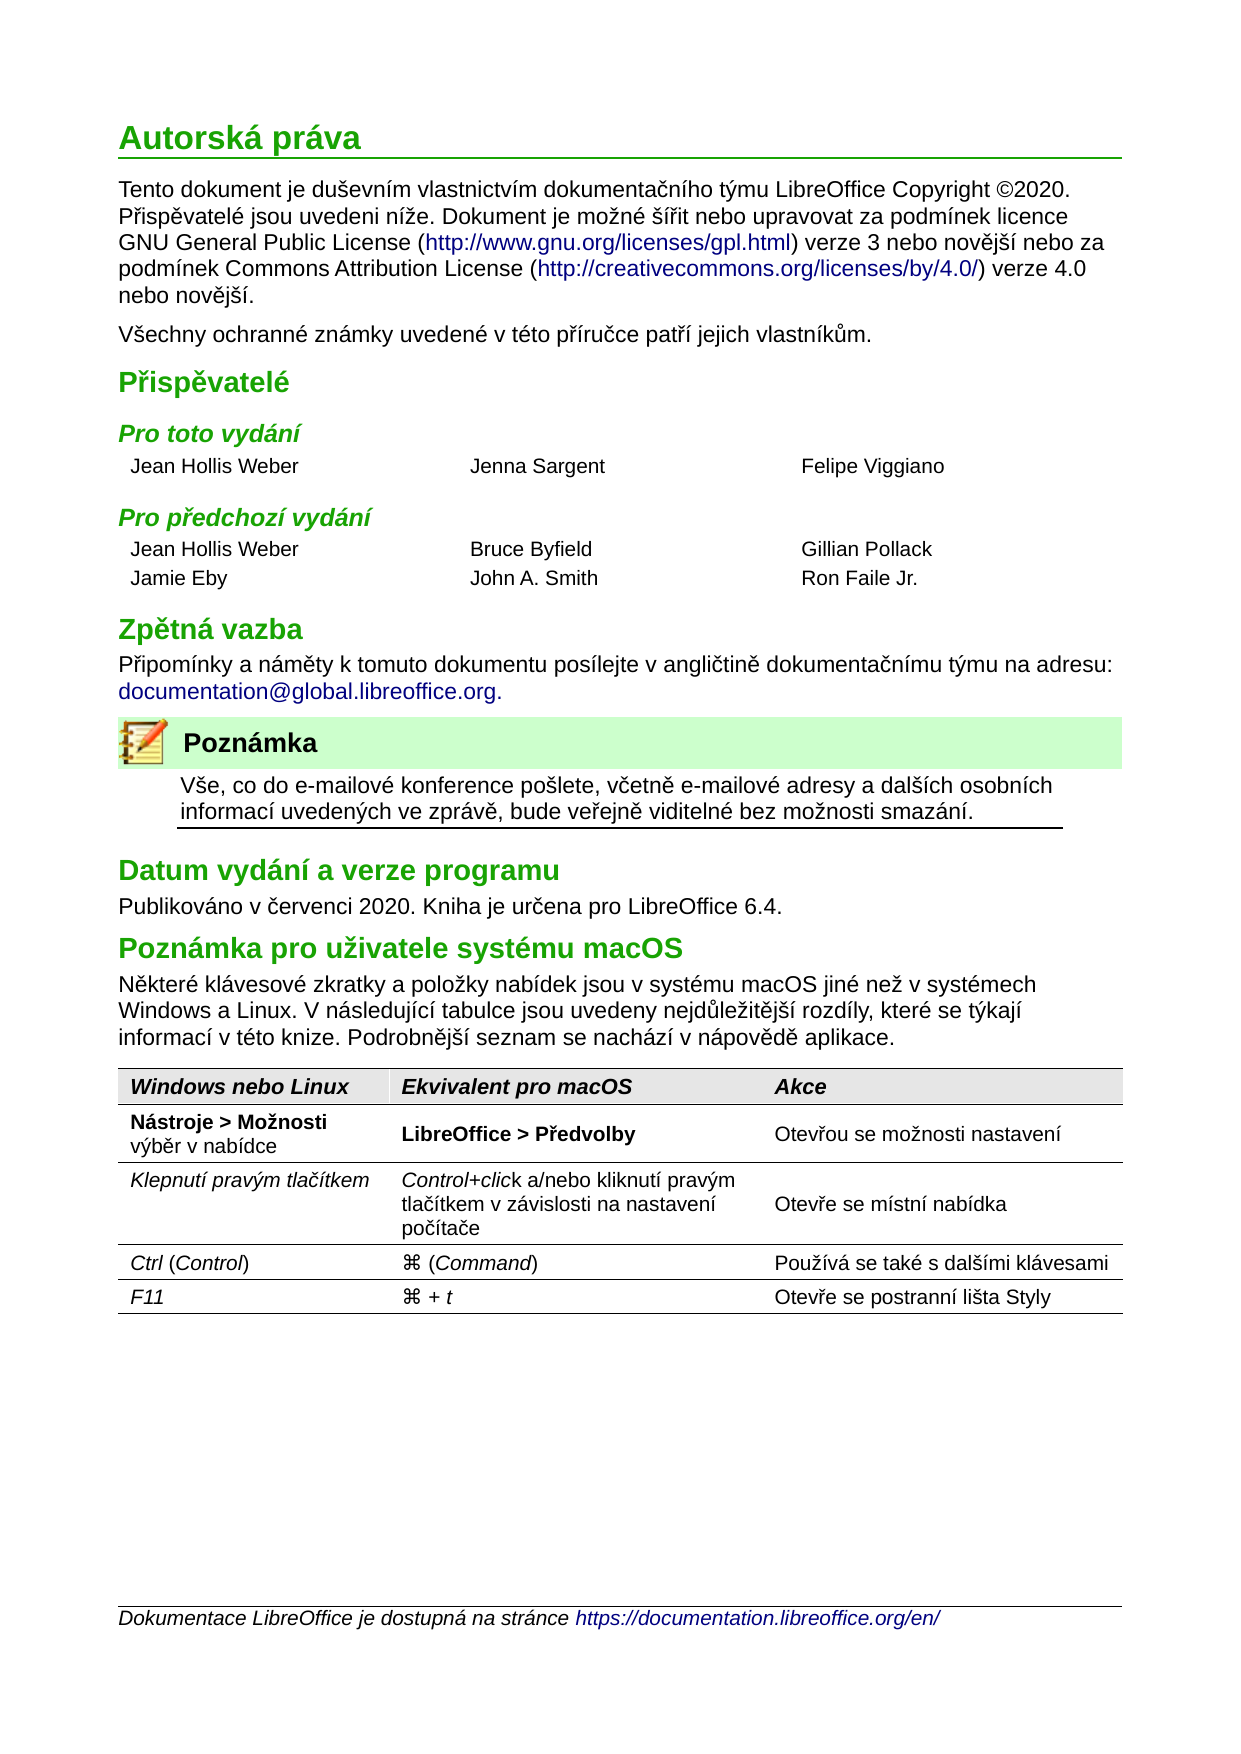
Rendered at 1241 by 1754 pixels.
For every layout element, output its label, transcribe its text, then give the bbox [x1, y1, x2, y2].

table_cell ⌘ + t [390, 1280, 762, 1313]
table_header Akce [762, 1069, 1123, 1103]
subtitle Poznámka pro uživatele systému macOS [118, 931, 1122, 965]
text Připomínky a náměty k tomuto dokumentu posílejte v angličtině dokumentačnímu týmu na adresu: documentation@global.libreoffice.org. [118, 651, 1122, 704]
table_header Gillian Pollack [789, 537, 1122, 566]
table_cell ⌘ (Command) [390, 1245, 762, 1279]
subtitle Datum vydání a verze programu [118, 853, 1122, 887]
table_cell Jamie Eby [118, 566, 458, 594]
text Publikováno v červenci 2020. Kniha je určena pro LibreOffice 6.4. [118, 893, 1122, 919]
table_cell Klepnutí pravým tlačítkem [118, 1163, 389, 1244]
table_cell Ctrl (Control) [118, 1245, 389, 1279]
table_cell Používá se také s dalšími klávesami [762, 1245, 1123, 1279]
table_header Jean Hollis Weber [118, 537, 458, 566]
table_cell F11 [118, 1280, 389, 1313]
picture [119, 717, 170, 768]
subtitle Zpětná vazba [118, 612, 1122, 645]
subtitle Autorská práva [118, 118, 1122, 157]
table_cell Otevře se místní nabídka [762, 1163, 1123, 1244]
table_header Ekvivalent pro macOS [390, 1069, 762, 1103]
table_cell Otevře se postranní lišta Styly [762, 1280, 1123, 1313]
subtitle Pro toto vydání [118, 419, 1122, 448]
table_cell LibreOffice > Předvolby [390, 1105, 762, 1162]
table_header Jenna Sargent [458, 454, 789, 482]
table_header Bruce Byfield [458, 537, 789, 566]
table_header Felipe Viggiano [789, 454, 1122, 482]
table_header Jean Hollis Weber [118, 454, 458, 482]
table_header Windows nebo Linux [118, 1069, 389, 1103]
table_cell Control+click a/nebo kliknutí pravým tlačítkem v závislosti na nastavení počítače [390, 1163, 762, 1244]
table_cell Ron Faile Jr. [789, 566, 1122, 594]
table_cell Nástroje > Možnosti výběr v nabídce [118, 1105, 389, 1162]
table_cell Otevřou se možnosti nastavení [762, 1105, 1123, 1162]
text Vše, co do e-mailové konference pošlete, včetně e-mailové adresy a dalších osobních informací uvedených ve zprávě, bude veřejně viditelné bez možnosti smazání. [177, 769, 1063, 827]
text Tento dokument je duševním vlastnictvím dokumentačního týmu LibreOffice Copyright ©2020. Přispěvatelé jsou uvedeni níže. Dokument je možné šířit nebo upravovat za podmínek licence GNU General Public License (http://www.gnu.org/licenses/gpl.html) verze 3 nebo novější nebo za podmínek Commons Attribution License (http://creativecommons.org/licenses/by/4.0/) verze 4.0 nebo novější. [118, 176, 1122, 308]
subtitle Pro předchozí vydání [118, 503, 1122, 531]
text Všechny ochranné známky uvedené v této příručce patří jejich vlastníkům. [118, 321, 1122, 347]
subtitle Poznámka [118, 717, 1122, 769]
subtitle Přispěvatelé [118, 365, 1122, 398]
table_cell John A. Smith [458, 566, 789, 594]
text Některé klávesové zkratky a položky nabídek jsou v systému macOS jiné než v systémech Windows a Linux. V následující tabulce jsou uvedeny nejdůležitější rozdíly, které se týkají informací v této knize. Podrobnější seznam se nachází v nápovědě aplikace. [118, 971, 1122, 1050]
